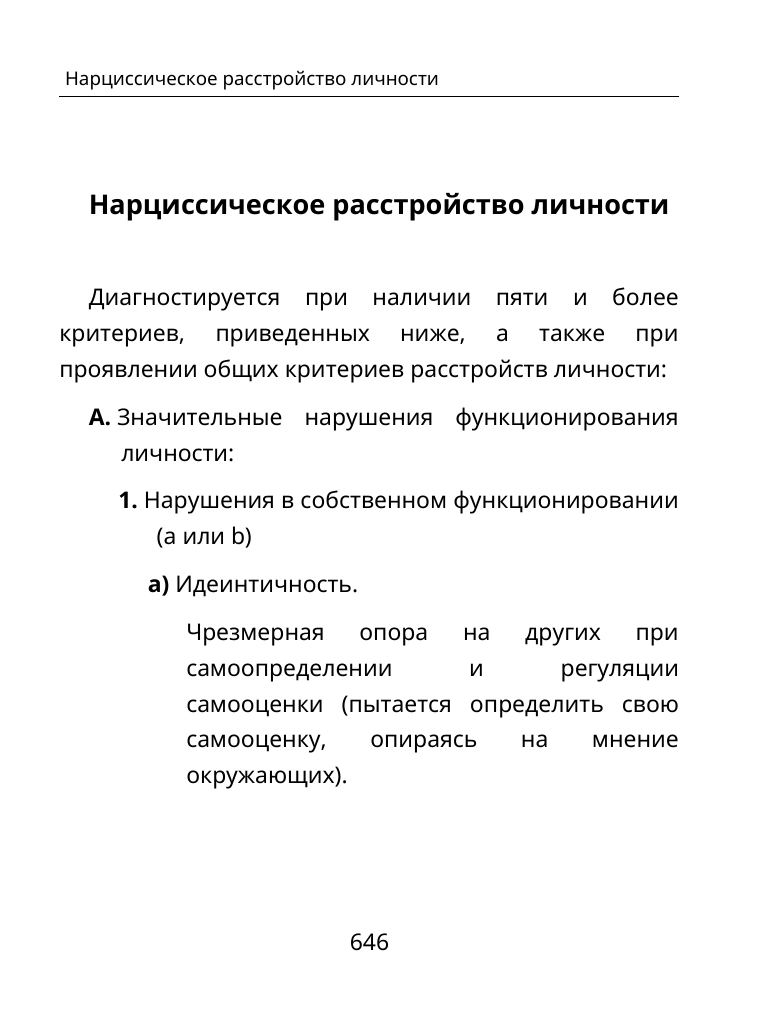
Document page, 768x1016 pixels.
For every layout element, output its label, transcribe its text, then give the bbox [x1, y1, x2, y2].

list Идеинтичность. [148, 568, 679, 599]
list Чрезмерная опора на других при самоопределении и регуляции самооценки (пытается определить свою самооценку, опираясь на мнение окружающих). [148, 616, 679, 791]
list Нарушения в собственном функционировании (a или b) [118, 484, 679, 551]
text Диагностируется при наличии пяти и более критериев, приведенных ниже, а также при проявлении общих критериев расстройств личности: [59, 281, 679, 384]
list Значительные нарушения функционирования личности: [88, 401, 679, 468]
subtitle Нарциссическое расстройство личности [59, 185, 679, 222]
